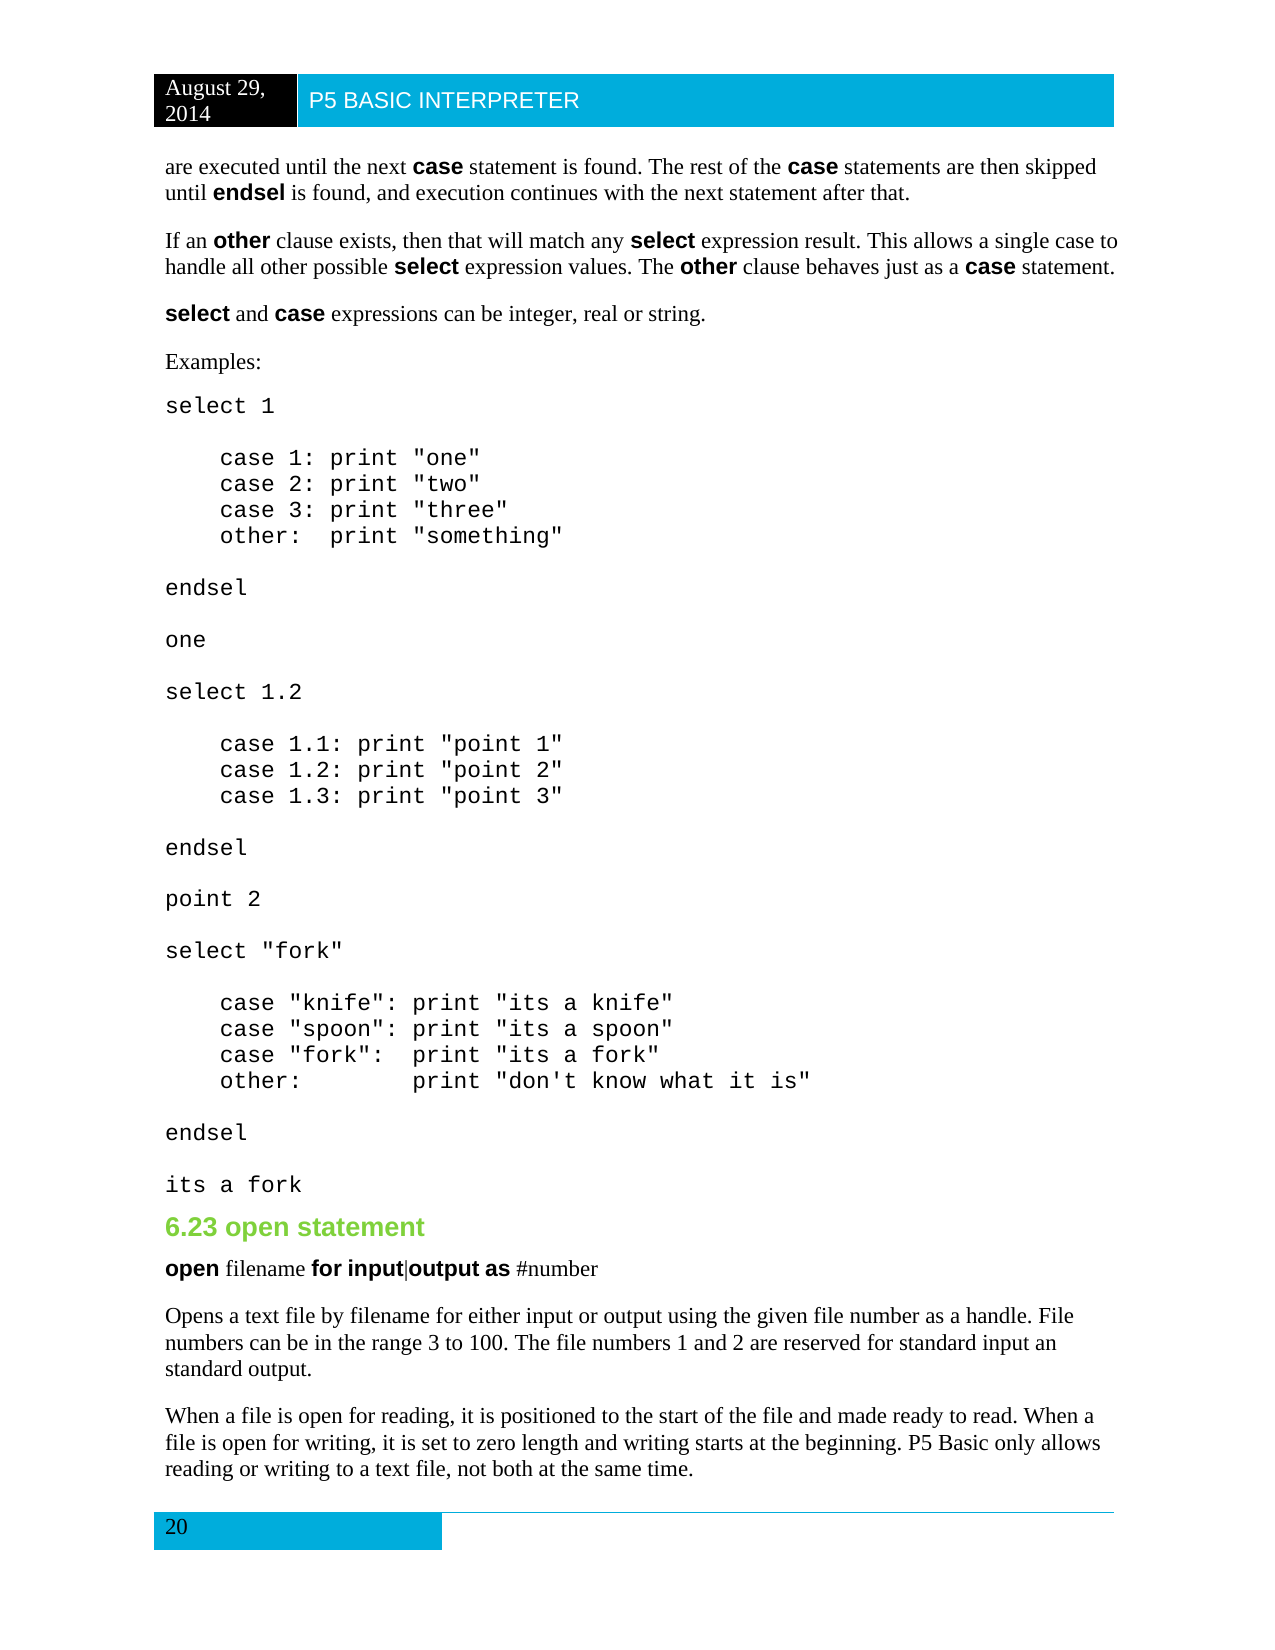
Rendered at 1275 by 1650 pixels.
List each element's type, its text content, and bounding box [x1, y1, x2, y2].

text select 1.2 [165, 680, 1125, 706]
text point 2 [165, 888, 1125, 914]
subtitle open statement [165, 1211, 1125, 1243]
text case 2: print "two" [165, 473, 1125, 499]
text case "knife": print "its a knife" [165, 991, 1125, 1017]
text case 1.3: print "point 3" [165, 784, 1125, 810]
text endsel [165, 836, 1125, 862]
text are executed until the next case statement is found. The rest of the case statements are then skipped until endsel is found, and execution continues with the next statement after that. [165, 153, 1125, 206]
text case 1: print "one" [165, 447, 1125, 473]
text open filename for input|output as #number [165, 1255, 1125, 1282]
text one [165, 628, 1125, 654]
text its a fork [165, 1173, 1125, 1199]
text Opens a text file by filename for either input or output using the given file number as a handle. File numbers can be in the range 3 to 100. The file numbers 1 and 2 are reserved for standard input an standard output. [165, 1302, 1125, 1382]
text endsel [165, 576, 1125, 602]
text Examples: [165, 348, 1125, 374]
text select "fork" [165, 939, 1125, 966]
text endsel [165, 1121, 1125, 1147]
text case 3: print "three" [165, 499, 1125, 524]
text case 1.2: print "point 2" [165, 758, 1125, 784]
text select 1 [165, 395, 1125, 421]
text case 1.1: print "point 1" [165, 732, 1125, 758]
text other: print "something" [165, 524, 1125, 551]
text If an other clause exists, then that will match any select expression result. This allows a single case to handle all other possible select expression values. The other clause behaves just as a case statement. [165, 227, 1125, 279]
text case "fork": print "its a fork" [165, 1043, 1125, 1069]
text case "spoon": print "its a spoon" [165, 1017, 1125, 1043]
text other: print "don't know what it is" [165, 1069, 1125, 1095]
text select and case expressions can be integer, real or string. [165, 300, 1125, 327]
text When a file is open for reading, it is positioned to the start of the file and made ready to read. When a file is open for writing, it is set to zero length and writing starts at the beginning. P5 Basic only allows reading or writing to a text file, not both at the same time. [165, 1402, 1125, 1481]
